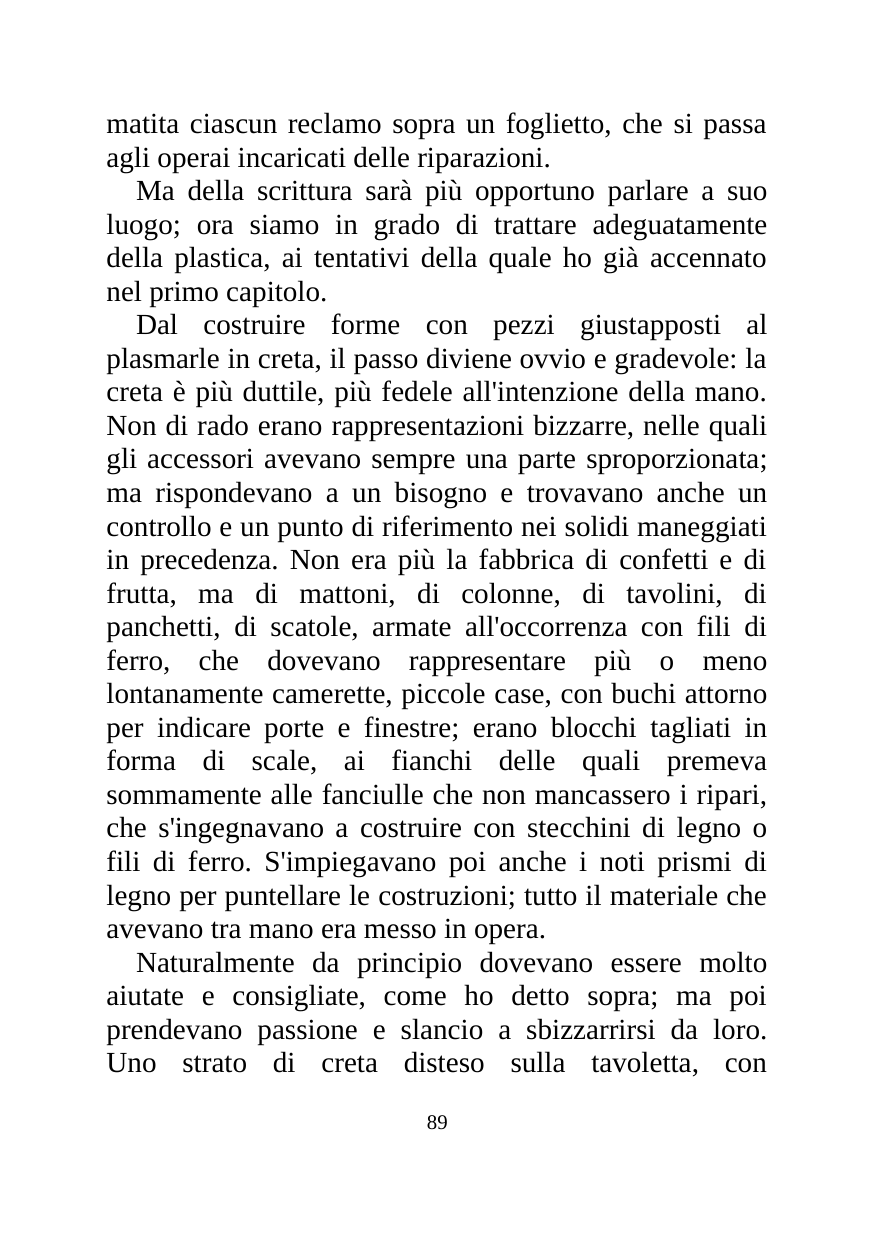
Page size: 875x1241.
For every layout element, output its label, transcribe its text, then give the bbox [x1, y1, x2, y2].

text Naturalmente da principio dovevano essere molto aiutate e consigliate, come ho detto sopra; ma poi prendevano passione e slancio a sbizzarrirsi da loro. Uno strato di creta disteso sulla tavoletta, con [106, 945, 768, 1079]
text Dal costruire forme con pezzi giustapposti al plasmarle in creta, il passo diviene ovvio e gradevole: la creta è più duttile, più fedele all'intenzione della mano. Non di rado erano rappresentazioni bizzarre, nelle quali gli accessori avevano sempre una parte sproporzionata; ma rispondevano a un bisogno e trovavano anche un controllo e un punto di riferimento nei solidi maneggiati in precedenza. Non era più la fabbrica di confetti e di frutta, ma di mattoni, di colonne, di tavolini, di panchetti, di scatole, armate all'occorrenza con fili di ferro, che dovevano rappresentare più o meno lontanamente camerette, piccole case, con buchi attorno per indicare porte e finestre; erano blocchi tagliati in forma di scale, ai fianchi delle quali premeva sommamente alle fanciulle che non mancassero i ripari, che s'ingegnavano a costruire con stecchini di legno o fili di ferro. S'impiegavano poi anche i noti prismi di legno per puntellare le costruzioni; tutto il materiale che avevano tra mano era messo in opera. [106, 307, 768, 945]
text Ma della scrittura sarà più opportuno parlare a suo luogo; ora siamo in grado di trattare adeguatamente della plastica, ai tentativi della quale ho già accennato nel primo capitolo. [106, 173, 768, 307]
text matita ciascun reclamo sopra un foglietto, che si passa agli operai incaricati delle riparazioni. [106, 106, 768, 173]
